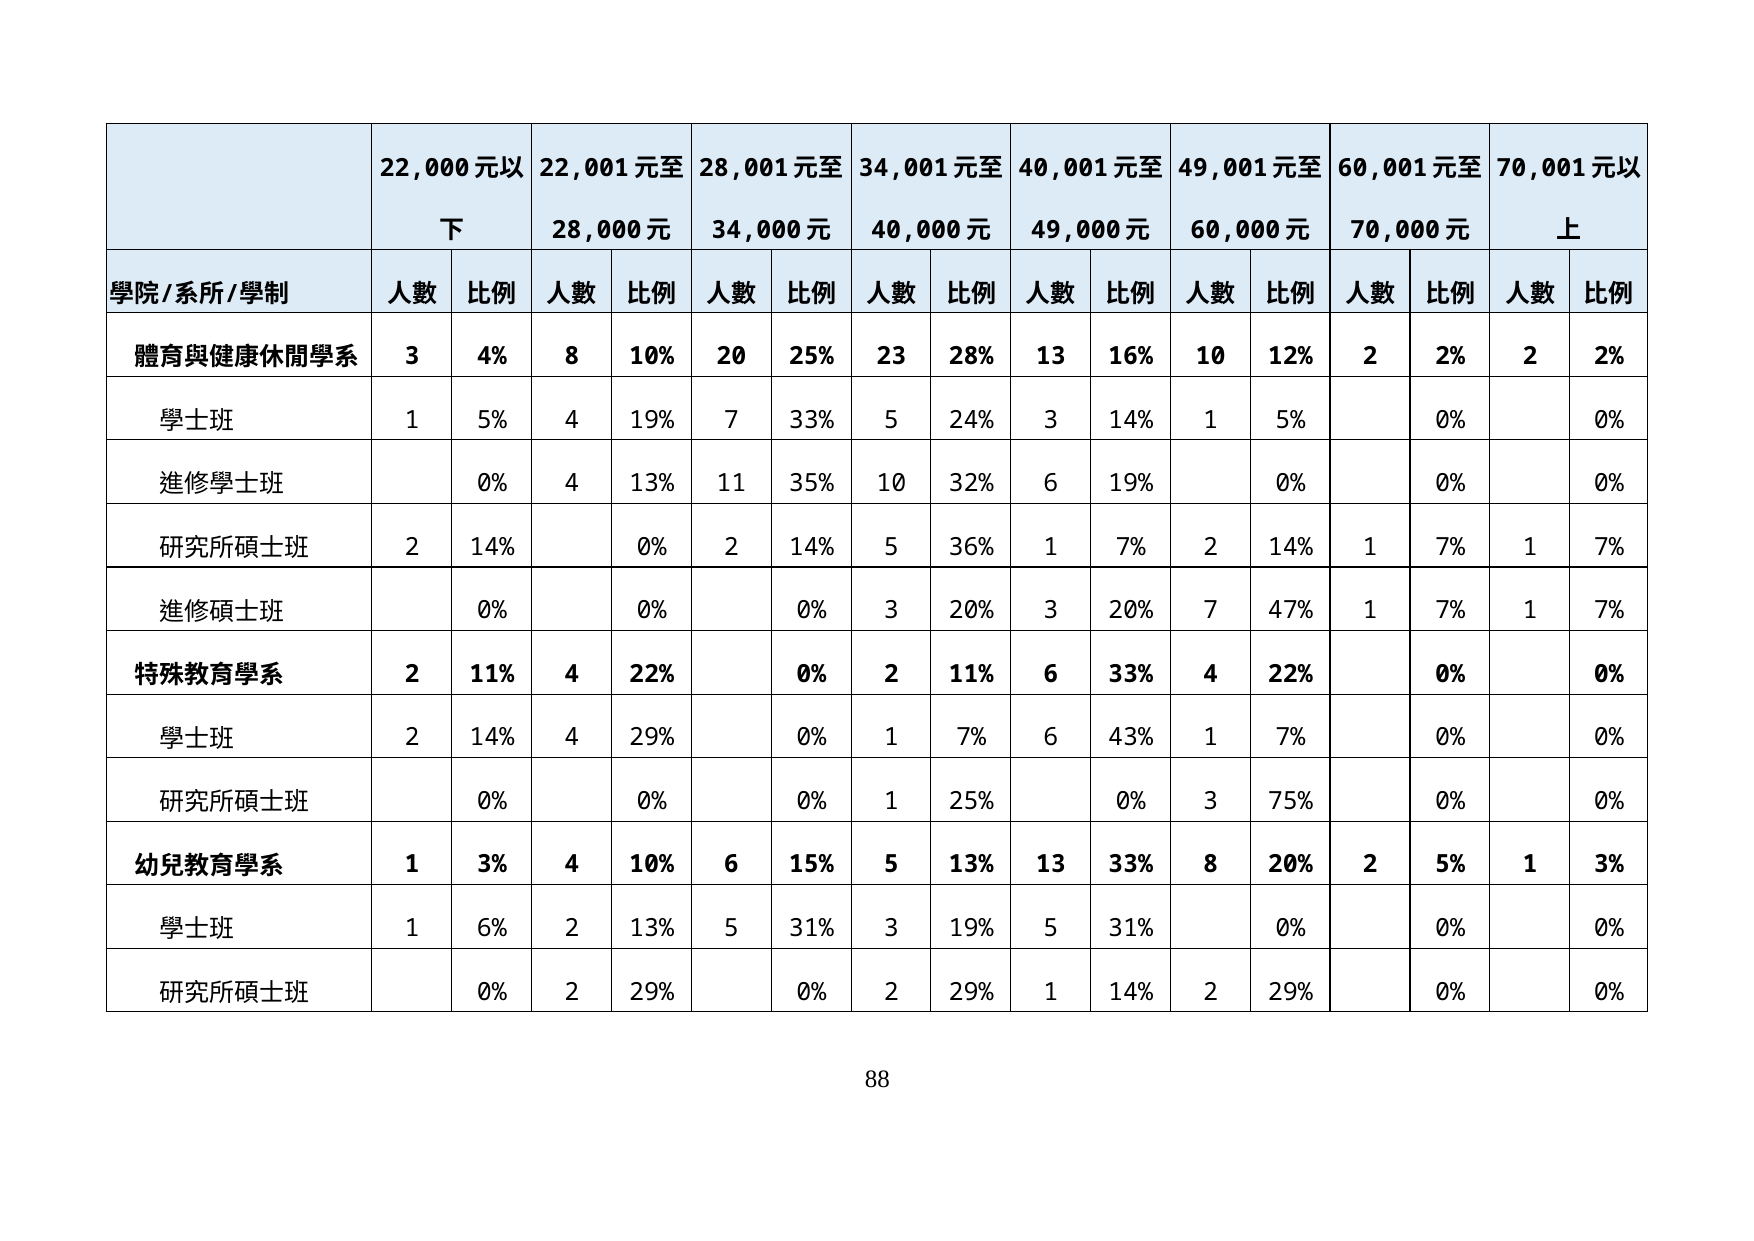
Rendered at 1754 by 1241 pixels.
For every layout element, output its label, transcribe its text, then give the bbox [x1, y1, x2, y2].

table_cell 研究所碩士班 [107, 504, 371, 566]
table_cell 19% [931, 885, 1010, 948]
table_cell [1331, 949, 1409, 1011]
table_cell 14% [1091, 949, 1170, 1011]
table_cell [692, 949, 771, 1011]
table_cell 人數 [852, 250, 930, 312]
table_cell 4 [532, 440, 611, 503]
table_cell 22% [612, 631, 691, 693]
table_cell 4 [532, 377, 611, 439]
table_cell 14% [1251, 504, 1329, 566]
table_cell 3 [372, 313, 451, 376]
table_cell 3% [1570, 822, 1647, 884]
table_cell 7% [1411, 568, 1489, 630]
table_cell 4 [1171, 631, 1250, 693]
table_cell 3 [1011, 568, 1090, 630]
table_cell [1490, 631, 1569, 693]
table_cell 0% [1411, 949, 1489, 1011]
table_cell 0% [1411, 758, 1489, 821]
table_cell 16% [1091, 313, 1170, 376]
table_cell 33% [1091, 631, 1170, 693]
table_cell 0% [1411, 631, 1489, 693]
table_cell 進修學士班 [107, 440, 371, 503]
table_cell [1171, 440, 1250, 503]
table_cell [1490, 377, 1569, 439]
table_cell 14% [1091, 377, 1170, 439]
table_cell 體育與健康休閒學系 [107, 313, 371, 376]
table_cell 0% [1091, 758, 1170, 821]
table_cell 1 [852, 695, 930, 757]
table_cell 1 [1011, 949, 1090, 1011]
table_cell 2 [852, 949, 930, 1011]
table_cell 4 [532, 631, 611, 693]
table_cell 1 [1490, 822, 1569, 884]
table_cell 比例 [452, 250, 531, 312]
table_cell 5 [692, 885, 771, 948]
table_cell 3 [852, 568, 930, 630]
table_cell 11% [931, 631, 1010, 693]
table_header 22,001元至28,000元 [532, 124, 691, 249]
table_cell 31% [772, 885, 851, 948]
table_cell 7 [692, 377, 771, 439]
table_cell 人數 [692, 250, 771, 312]
table_cell 8 [532, 313, 611, 376]
table_cell 5 [852, 377, 930, 439]
table_cell 0% [612, 504, 691, 566]
table_cell 32% [931, 440, 1010, 503]
table_cell 2 [692, 504, 771, 566]
table_cell 10 [1171, 313, 1250, 376]
table_cell [1331, 440, 1409, 503]
table_cell [1171, 885, 1250, 948]
table_cell 2 [532, 949, 611, 1011]
table_cell 28% [931, 313, 1010, 376]
table_cell [692, 695, 771, 757]
table_cell 學士班 [107, 885, 371, 948]
table_cell 2 [372, 504, 451, 566]
table_cell 29% [931, 949, 1010, 1011]
table_cell 學士班 [107, 377, 371, 439]
table_cell 43% [1091, 695, 1170, 757]
table_cell 0% [772, 758, 851, 821]
table_cell 7% [931, 695, 1010, 757]
table_header 70,001元以上 [1490, 124, 1647, 249]
table_cell 6% [452, 885, 531, 948]
table_cell 2 [372, 695, 451, 757]
table_cell [1331, 695, 1409, 757]
table_cell 4% [452, 313, 531, 376]
table_cell 人數 [1171, 250, 1250, 312]
table_cell 人數 [372, 250, 451, 312]
table_cell [1331, 885, 1409, 948]
table_cell 比例 [1091, 250, 1170, 312]
table_header [107, 124, 371, 249]
table_cell 5% [1411, 822, 1489, 884]
table_cell 0% [1570, 949, 1647, 1011]
table_cell 0% [1570, 377, 1647, 439]
table_cell [1331, 758, 1409, 821]
table_cell 25% [772, 313, 851, 376]
table_cell [372, 440, 451, 503]
table_cell 比例 [772, 250, 851, 312]
table_cell 29% [1251, 949, 1329, 1011]
table_cell 13 [1011, 313, 1090, 376]
table_cell 7% [1570, 504, 1647, 566]
table_cell 14% [452, 504, 531, 566]
table_cell [692, 568, 771, 630]
table_cell 15% [772, 822, 851, 884]
table_cell 20% [1251, 822, 1329, 884]
table_cell [532, 568, 611, 630]
table_cell [1490, 949, 1569, 1011]
table_cell 5 [852, 822, 930, 884]
table_cell 0% [452, 440, 531, 503]
table_cell 75% [1251, 758, 1329, 821]
table_cell 7 [1171, 568, 1250, 630]
table_cell [372, 758, 451, 821]
table_cell 6 [1011, 631, 1090, 693]
table_cell 2% [1411, 313, 1489, 376]
table_cell 10% [612, 822, 691, 884]
table_cell 10 [852, 440, 930, 503]
table_cell [1331, 377, 1409, 439]
table_cell 0% [452, 568, 531, 630]
table_cell 學士班 [107, 695, 371, 757]
table_cell 13 [1011, 822, 1090, 884]
table_cell 0% [772, 949, 851, 1011]
table_header 22,000元以下 [372, 124, 531, 249]
table_cell 幼兒教育學系 [107, 822, 371, 884]
table_cell 比例 [612, 250, 691, 312]
table_cell 1 [1011, 504, 1090, 566]
table_cell 比例 [1411, 250, 1489, 312]
table_cell 2 [1331, 822, 1409, 884]
table_cell 特殊教育學系 [107, 631, 371, 693]
table_cell 2 [1171, 504, 1250, 566]
table_cell 0% [772, 568, 851, 630]
table_cell 33% [1091, 822, 1170, 884]
table_cell [1331, 631, 1409, 693]
table_cell 0% [1570, 631, 1647, 693]
table_cell [1490, 440, 1569, 503]
table_cell 3% [452, 822, 531, 884]
table_cell 0% [1570, 440, 1647, 503]
table_cell 33% [772, 377, 851, 439]
table_cell 6 [1011, 695, 1090, 757]
table_cell 1 [1490, 504, 1569, 566]
table_cell 11 [692, 440, 771, 503]
table_cell 14% [772, 504, 851, 566]
table_cell 0% [1251, 440, 1329, 503]
table_header 49,001元至60,000元 [1171, 124, 1329, 249]
table_cell 0% [772, 695, 851, 757]
table_cell [1490, 758, 1569, 821]
table_cell 0% [1570, 695, 1647, 757]
table_cell 0% [1411, 695, 1489, 757]
table_cell 8 [1171, 822, 1250, 884]
table_cell 35% [772, 440, 851, 503]
table_cell 2% [1570, 313, 1647, 376]
table_cell 5 [852, 504, 930, 566]
table_cell 7% [1411, 504, 1489, 566]
table_cell 5% [1251, 377, 1329, 439]
table_cell 20% [1091, 568, 1170, 630]
table_cell 19% [612, 377, 691, 439]
table_cell 29% [612, 949, 691, 1011]
table_cell 2 [1331, 313, 1409, 376]
table_cell 20 [692, 313, 771, 376]
table_cell 比例 [1570, 250, 1647, 312]
table_cell 進修碩士班 [107, 568, 371, 630]
table_cell 13% [612, 885, 691, 948]
table_cell 1 [1171, 377, 1250, 439]
table_cell 3 [852, 885, 930, 948]
table_cell 19% [1091, 440, 1170, 503]
table_cell 0% [452, 949, 531, 1011]
table_cell 13% [612, 440, 691, 503]
table_cell 3 [1011, 377, 1090, 439]
table_cell 0% [1570, 758, 1647, 821]
table_cell 0% [1411, 440, 1489, 503]
table_cell 5 [1011, 885, 1090, 948]
table_cell 7% [1091, 504, 1170, 566]
table_cell 0% [772, 631, 851, 693]
table_cell 人數 [532, 250, 611, 312]
table_cell 6 [692, 822, 771, 884]
table_cell 1 [372, 822, 451, 884]
table_cell 3 [1171, 758, 1250, 821]
table_cell 0% [612, 568, 691, 630]
table_cell 12% [1251, 313, 1329, 376]
table_cell 1 [1331, 568, 1409, 630]
table_cell 24% [931, 377, 1010, 439]
table_cell [1011, 758, 1090, 821]
table_cell 1 [372, 885, 451, 948]
table_cell [1490, 885, 1569, 948]
table_cell [532, 504, 611, 566]
table_cell 31% [1091, 885, 1170, 948]
table_cell 10% [612, 313, 691, 376]
table_cell 1 [372, 377, 451, 439]
table_cell 人數 [1490, 250, 1569, 312]
table_cell [692, 631, 771, 693]
table_cell [532, 758, 611, 821]
table_cell 研究所碩士班 [107, 949, 371, 1011]
table_cell 研究所碩士班 [107, 758, 371, 821]
table_cell 7% [1570, 568, 1647, 630]
table_cell 47% [1251, 568, 1329, 630]
table_cell 1 [852, 758, 930, 821]
table_cell 25% [931, 758, 1010, 821]
table_cell 4 [532, 822, 611, 884]
table_header 40,001元至49,000元 [1011, 124, 1170, 249]
table_cell 1 [1171, 695, 1250, 757]
table_cell [372, 949, 451, 1011]
table_cell 比例 [931, 250, 1010, 312]
table_cell 29% [612, 695, 691, 757]
table_cell 學院/系所/學制 [107, 250, 371, 312]
table_cell 7% [1251, 695, 1329, 757]
table_cell 0% [1251, 885, 1329, 948]
table_cell 22% [1251, 631, 1329, 693]
table_cell [1490, 695, 1569, 757]
table_cell 0% [1411, 377, 1489, 439]
table_header 34,001元至40,000元 [852, 124, 1010, 249]
table_cell 14% [452, 695, 531, 757]
table_cell 23 [852, 313, 930, 376]
table_cell 人數 [1011, 250, 1090, 312]
table_cell 6 [1011, 440, 1090, 503]
table_cell 4 [532, 695, 611, 757]
table_cell 20% [931, 568, 1010, 630]
table_cell 11% [452, 631, 531, 693]
table_cell [692, 758, 771, 821]
table_cell 2 [532, 885, 611, 948]
table_cell 2 [372, 631, 451, 693]
table_cell 1 [1490, 568, 1569, 630]
table_cell 比例 [1251, 250, 1329, 312]
table_cell 0% [1411, 885, 1489, 948]
table_cell 0% [1570, 885, 1647, 948]
table_cell 36% [931, 504, 1010, 566]
table_cell 1 [1331, 504, 1409, 566]
table_cell 5% [452, 377, 531, 439]
table_cell 0% [612, 758, 691, 821]
table_cell 2 [852, 631, 930, 693]
table_cell 2 [1490, 313, 1569, 376]
table_cell 2 [1171, 949, 1250, 1011]
table_header 60,001元至70,000元 [1331, 124, 1489, 249]
table_cell [372, 568, 451, 630]
table_header 28,001元至34,000元 [692, 124, 851, 249]
table_cell 13% [931, 822, 1010, 884]
table_cell 人數 [1331, 250, 1409, 312]
table_cell 0% [452, 758, 531, 821]
